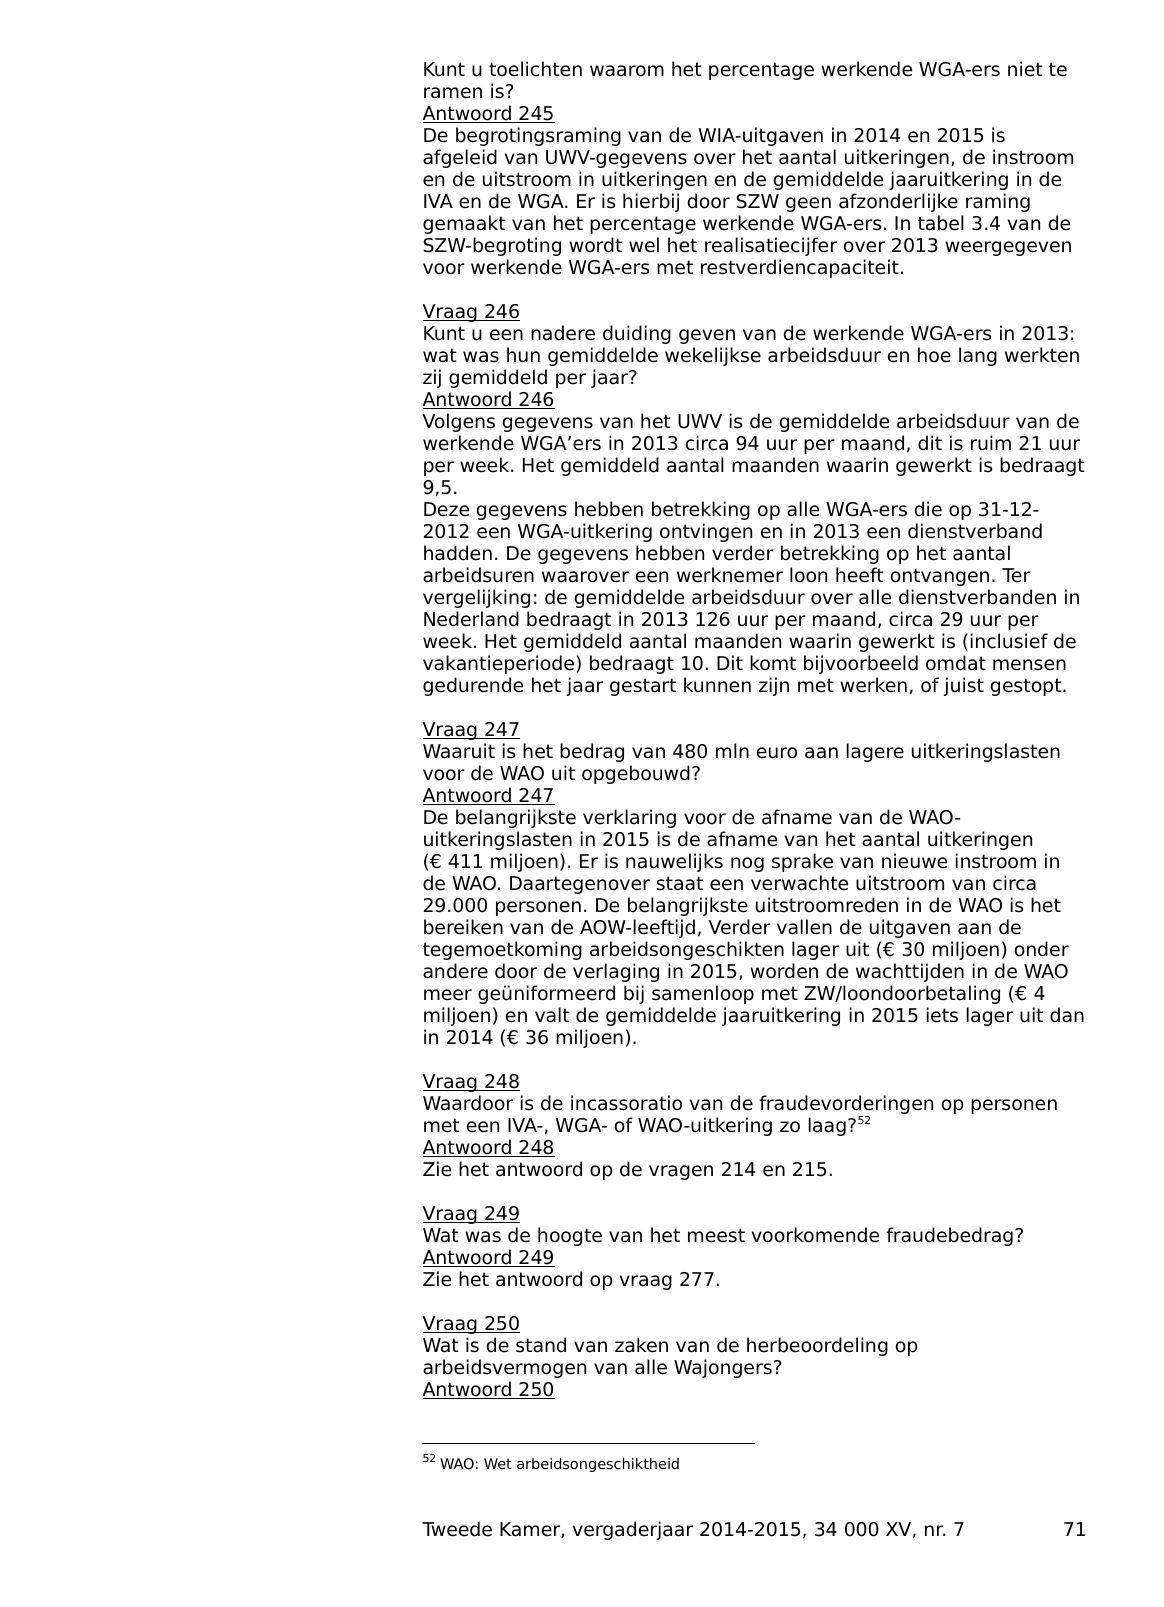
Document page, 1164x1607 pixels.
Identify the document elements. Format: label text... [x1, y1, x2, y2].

text Antwoord 250 [422, 1379, 1087, 1401]
text Vraag 249 [422, 1203, 1087, 1225]
text Wat is de stand van zaken van de herbeoordeling op arbeidsvermogen van alle Wajongers? [422, 1335, 1087, 1379]
text Antwoord 245 [422, 103, 1087, 125]
text Zie het antwoord op de vragen 214 en 215. [422, 1159, 1087, 1181]
text Vraag 250 [422, 1313, 1087, 1335]
text Waardoor is de incassoratio van de fraudevorderingen op personen met een IVA-, WGA- of WAO-uitkering zo laag? [422, 1093, 1087, 1137]
text Wat was de hoogte van het meest voorkomende fraudebedrag? [422, 1225, 1087, 1247]
text Kunt u een nadere duiding geven van de werkende WGA-ers in 2013: wat was hun gemiddelde wekelijkse arbeidsduur en hoe lang werkten zij gemiddeld per jaar? [422, 323, 1087, 389]
text Kunt u toelichten waarom het percentage werkende WGA-ers niet te ramen is? [422, 59, 1087, 103]
text Volgens gegevens van het UWV is de gemiddelde arbeidsduur van de werkende WGA’ers in 2013 circa 94 uur per maand, dit is ruim 21 uur per week. Het gemiddeld aantal maanden waarin gewerkt is bedraagt 9,5. [422, 411, 1087, 499]
text Antwoord 248 [422, 1137, 1087, 1159]
text De belangrijkste verklaring voor de afname van de WAO-uitkeringslasten in 2015 is de afname van het aantal uitkeringen (€ 411 miljoen). Er is nauwelijks nog sprake van nieuwe instroom in de WAO. Daartegenover staat een verwachte uitstroom van circa 29.000 personen. De belangrijkste uitstroomreden in de WAO is het bereiken van de AOW-leeftijd, Verder vallen de uitgaven aan de tegemoetkoming arbeidsongeschikten lager uit (€ 30 miljoen) onder andere door de verlaging in 2015, worden de wachttijden in de WAO meer geüniformeerd bij samenloop met ZW/loondoorbetaling (€ 4 miljoen) en valt de gemiddelde jaaruitkering in 2015 iets lager uit dan in 2014 (€ 36 miljoen). [422, 807, 1087, 1048]
text De begrotingsraming van de WIA-uitgaven in 2014 en 2015 is afgeleid van UWV-gegevens over het aantal uitkeringen, de instroom en de uitstroom in uitkeringen en de gemiddelde jaaruitkering in de IVA en de WGA. Er is hierbij door SZW geen afzonderlijke raming gemaakt van het percentage werkende WGA-ers. In tabel 3.4 van de SZW-begroting wordt wel het realisatiecijfer over 2013 weergegeven voor werkende WGA-ers met restverdiencapaciteit. [422, 125, 1087, 279]
text Antwoord 249 [422, 1247, 1087, 1269]
text Waaruit is het bedrag van 480 mln euro aan lagere uitkeringslasten voor de WAO uit opgebouwd? [422, 741, 1087, 785]
text Deze gegevens hebben betrekking op alle WGA-ers die op 31-12-2012 een WGA-uitkering ontvingen en in 2013 een dienstverband hadden. De gegevens hebben verder betrekking op het aantal arbeidsuren waarover een werknemer loon heeft ontvangen. Ter vergelijking: de gemiddelde arbeidsduur over alle dienstverbanden in Nederland bedraagt in 2013 126 uur per maand, circa 29 uur per week. Het gemiddeld aantal maanden waarin gewerkt is (inclusief de vakantieperiode) bedraagt 10. Dit komt bijvoorbeeld omdat mensen gedurende het jaar gestart kunnen zijn met werken, of juist gestopt. [422, 499, 1087, 697]
text Vraag 247 [422, 719, 1087, 741]
text WAO: Wet arbeidsongeschiktheid [422, 1452, 1087, 1474]
text Antwoord 247 [422, 785, 1087, 807]
text Zie het antwoord op vraag 277. [422, 1269, 1087, 1291]
text Antwoord 246 [422, 389, 1087, 411]
text Vraag 248 [422, 1071, 1087, 1093]
text Vraag 246 [422, 301, 1087, 323]
